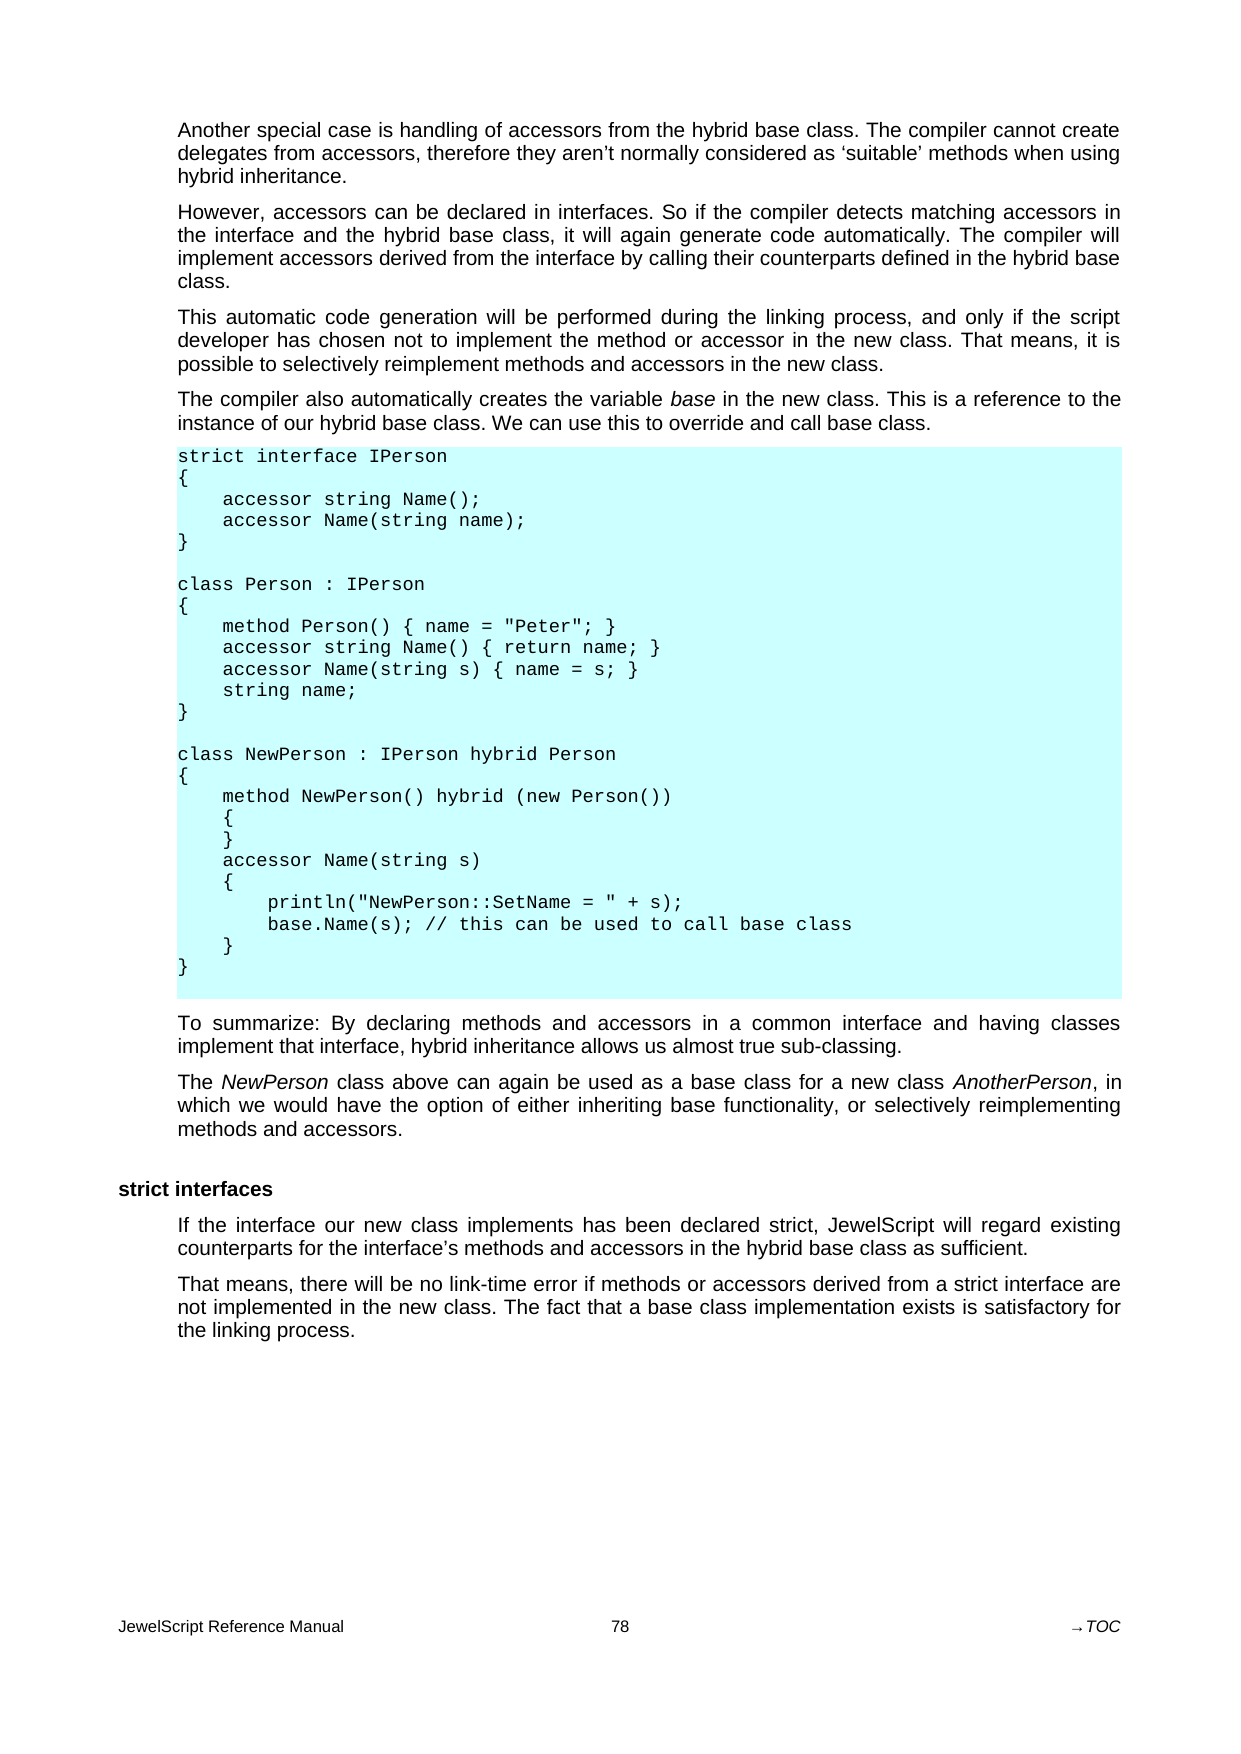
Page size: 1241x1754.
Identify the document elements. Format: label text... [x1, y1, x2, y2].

text However, accessors can be declared in interfaces. So if the compiler detects matching accessors in the interface and the hybrid base class, it will again generate code automatically. The compiler will implement accessors derived from the interface by calling their counterparts defined in the hybrid base class. [177, 200, 1122, 293]
text That means, there will be no link-time error if methods or accessors derived from a strict interface are not implemented in the new class. The fact that a base class implementation exists is satisfactory for the linking process. [177, 1273, 1122, 1342]
text The compiler also automatically creates the variable base in the new class. This is a reference to the instance of our hybrid base class. We can use this to override and call base class. [177, 388, 1122, 434]
text To summarize: By declaring methods and accessors in a common interface and having classes implement that interface, hybrid inheritance allows us almost true sub-classing. [177, 1012, 1122, 1058]
text The NewPerson class above can again be used as a base class for a new class AnotherPerson, in which we would have the option of either inheriting base functionality, or selectively reimplementing methods and accessors. [177, 1071, 1122, 1140]
text This automatic code generation will be performed during the linking process, and only if the script developer has chosen not to implement the method or accessor in the new class. That means, it is possible to selectively reimplement methods and accessors in the new class. [177, 306, 1122, 375]
text Another special case is handling of accessors from the hybrid base class. The compiler cannot create delegates from accessors, therefore they aren’t normally considered as ‘suitable’ methods when using hybrid inheritance. [177, 118, 1122, 188]
text If the interface our new class implements has been declared strict, JewelScript will regard existing counterparts for the interface’s methods and accessors in the hybrid base class as sufficient. [177, 1214, 1122, 1260]
text strict interface IPerson { accessor string Name(); accessor Name(string name); } class Person : IPerson { method Person() { name = "Peter"; } accessor string Name() { return name; } accessor Name(string s) { name = s; } string name; } class NewPerson : IPerson hybrid Person { method NewPerson() hybrid (new Person()) { } accessor Name(string s) { println("NewPerson::SetName = " + s); base.Name(s); // this can be used to call base class } } [177, 447, 1122, 999]
subtitle strict interfaces [118, 1178, 1122, 1201]
